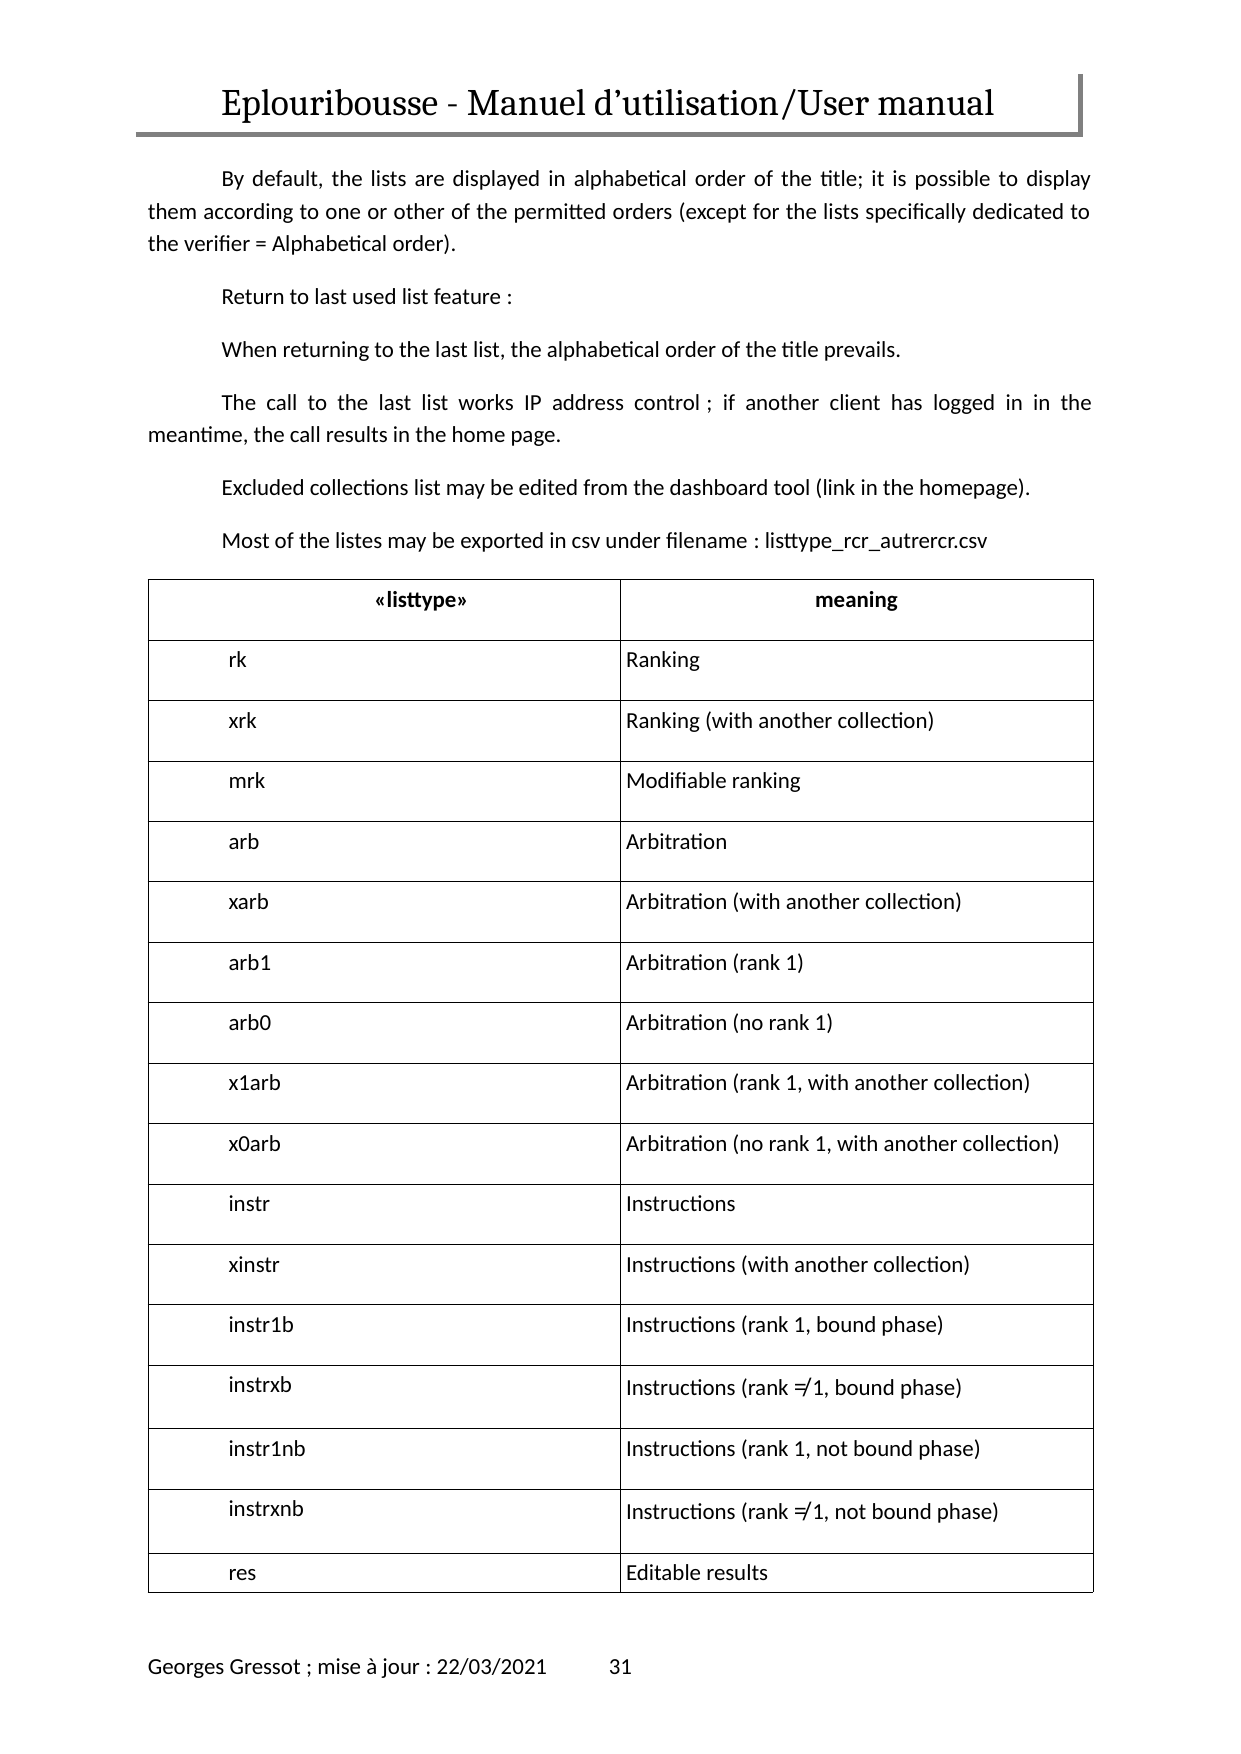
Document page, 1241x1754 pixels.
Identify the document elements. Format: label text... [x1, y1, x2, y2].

table_cell arb [149, 822, 620, 881]
table_cell instrxnb [149, 1490, 620, 1552]
table_cell Editable results [621, 1554, 1093, 1592]
table_cell Arbitration (rank 1, with another collection) [621, 1064, 1093, 1123]
table_cell Instructions (rank 1, not bound phase) [621, 1429, 1093, 1489]
table_cell instrxb [149, 1366, 620, 1428]
text Excluded collections list may be edited from the dashboard tool (link in the homepage). [148, 473, 1093, 501]
table_cell Instructions (rank 1, bound phase) [621, 1305, 1093, 1365]
text Most of the listes may be exported in csv under filename : listtype_rcr_autrercr.csv [148, 526, 1093, 554]
table_cell Instructions (rank ≠ 1, not bound phase) [621, 1490, 1093, 1552]
table_cell mrk [149, 762, 620, 821]
table_header «listtype» [149, 580, 620, 640]
table_cell Arbitration [621, 822, 1093, 881]
table_cell x0arb [149, 1124, 620, 1183]
table_cell Instructions [621, 1185, 1093, 1244]
table_cell Arbitration (no rank 1, with another collection) [621, 1124, 1093, 1183]
text The call to the last list works IP address control ; if another client has logged in in the meantime, the call results in the home page. [148, 388, 1093, 448]
table_cell Arbitration (rank 1) [621, 943, 1093, 1002]
table_cell Ranking (with another collection) [621, 701, 1093, 761]
table_cell instr1nb [149, 1429, 620, 1489]
table_cell Ranking [621, 641, 1093, 700]
table_cell Instructions (rank ≠ 1, bound phase) [621, 1366, 1093, 1428]
table_cell Arbitration (with another collection) [621, 882, 1093, 942]
table_cell res [149, 1554, 620, 1592]
text Return to last used list feature : [148, 282, 1093, 310]
table_cell rk [149, 641, 620, 700]
table_cell arb0 [149, 1003, 620, 1063]
table_cell xarb [149, 882, 620, 942]
text By default, the lists are displayed in alphabetical order of the title; it is possible to display them according to one or other of the permitted orders (except for the lists specifically dedicated to the verifier = Alphabetical order). [148, 164, 1093, 257]
table_cell Arbitration (no rank 1) [621, 1003, 1093, 1063]
text When returning to the last list, the alphabetical order of the title prevails. [148, 335, 1093, 363]
table_cell instr [149, 1185, 620, 1244]
table_cell xrk [149, 701, 620, 761]
table_cell arb1 [149, 943, 620, 1002]
table_cell Modifiable ranking [621, 762, 1093, 821]
table_cell instr1b [149, 1305, 620, 1365]
table_cell xinstr [149, 1245, 620, 1304]
table_cell Instructions (with another collection) [621, 1245, 1093, 1304]
table_cell x1arb [149, 1064, 620, 1123]
table_header meaning [621, 580, 1093, 640]
